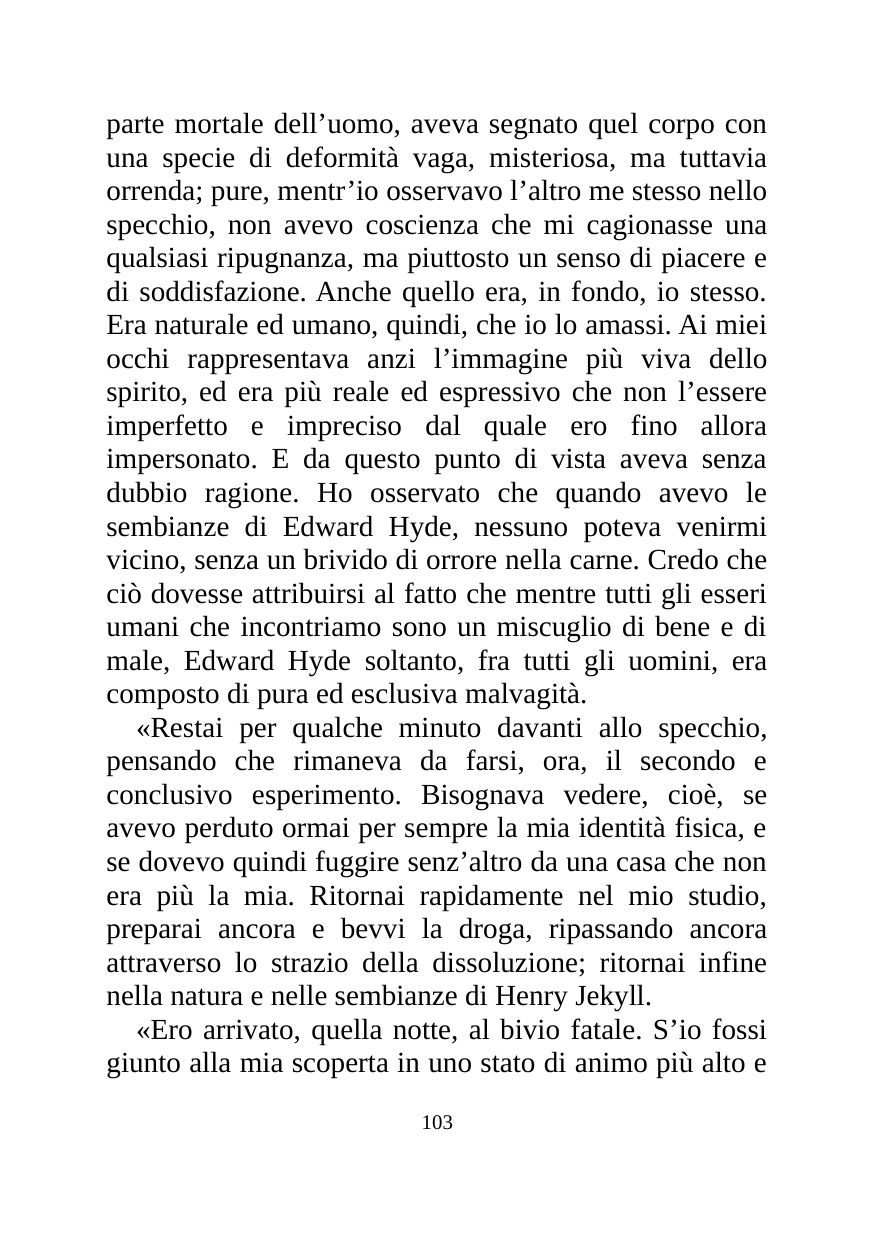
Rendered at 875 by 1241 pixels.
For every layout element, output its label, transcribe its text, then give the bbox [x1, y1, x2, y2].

text «Restai per qualche minuto davanti allo specchio, pensando che rimaneva da farsi, ora, il secondo e conclusivo esperimento. Bisognava vedere, cioè, se avevo perduto ormai per sempre la mia identità fisica, e se dovevo quindi fuggire senz’altro da una casa che non era più la mia. Ritornai rapidamente nel mio studio, preparai ancora e bevvi la droga, ripassando ancora attraverso lo strazio della dissoluzione; ritornai infine nella natura e nelle sembianze di Henry Jekyll. [106, 710, 768, 1012]
text parte mortale dell’uomo, aveva segnato quel corpo con una specie di deformità vaga, misteriosa, ma tuttavia orrenda; pure, mentr’io osservavo l’altro me stesso nello specchio, non avevo coscienza che mi cagionasse una qualsiasi ripugnanza, ma piuttosto un senso di piacere e di soddisfazione. Anche quello era, in fondo, io stesso. Era naturale ed umano, quindi, che io lo amassi. Ai miei occhi rappresentava anzi l’immagine più viva dello spirito, ed era più reale ed espressivo che non l’essere imperfetto e impreciso dal quale ero fino allora impersonato. E da questo punto di vista aveva senza dubbio ragione. Ho osservato che quando avevo le sembianze di Edward Hyde, nessuno poteva venirmi vicino, senza un brivido di orrore nella carne. Credo che ciò dovesse attribuirsi al fatto che mentre tutti gli esseri umani che incontriamo sono un miscuglio di bene e di male, Edward Hyde soltanto, fra tutti gli uomini, era composto di pura ed esclusiva malvagità. [106, 106, 768, 710]
text «Ero arrivato, quella notte, al bivio fatale. S’io fossi giunto alla mia scoperta in uno stato di animo più alto e [106, 1012, 768, 1079]
